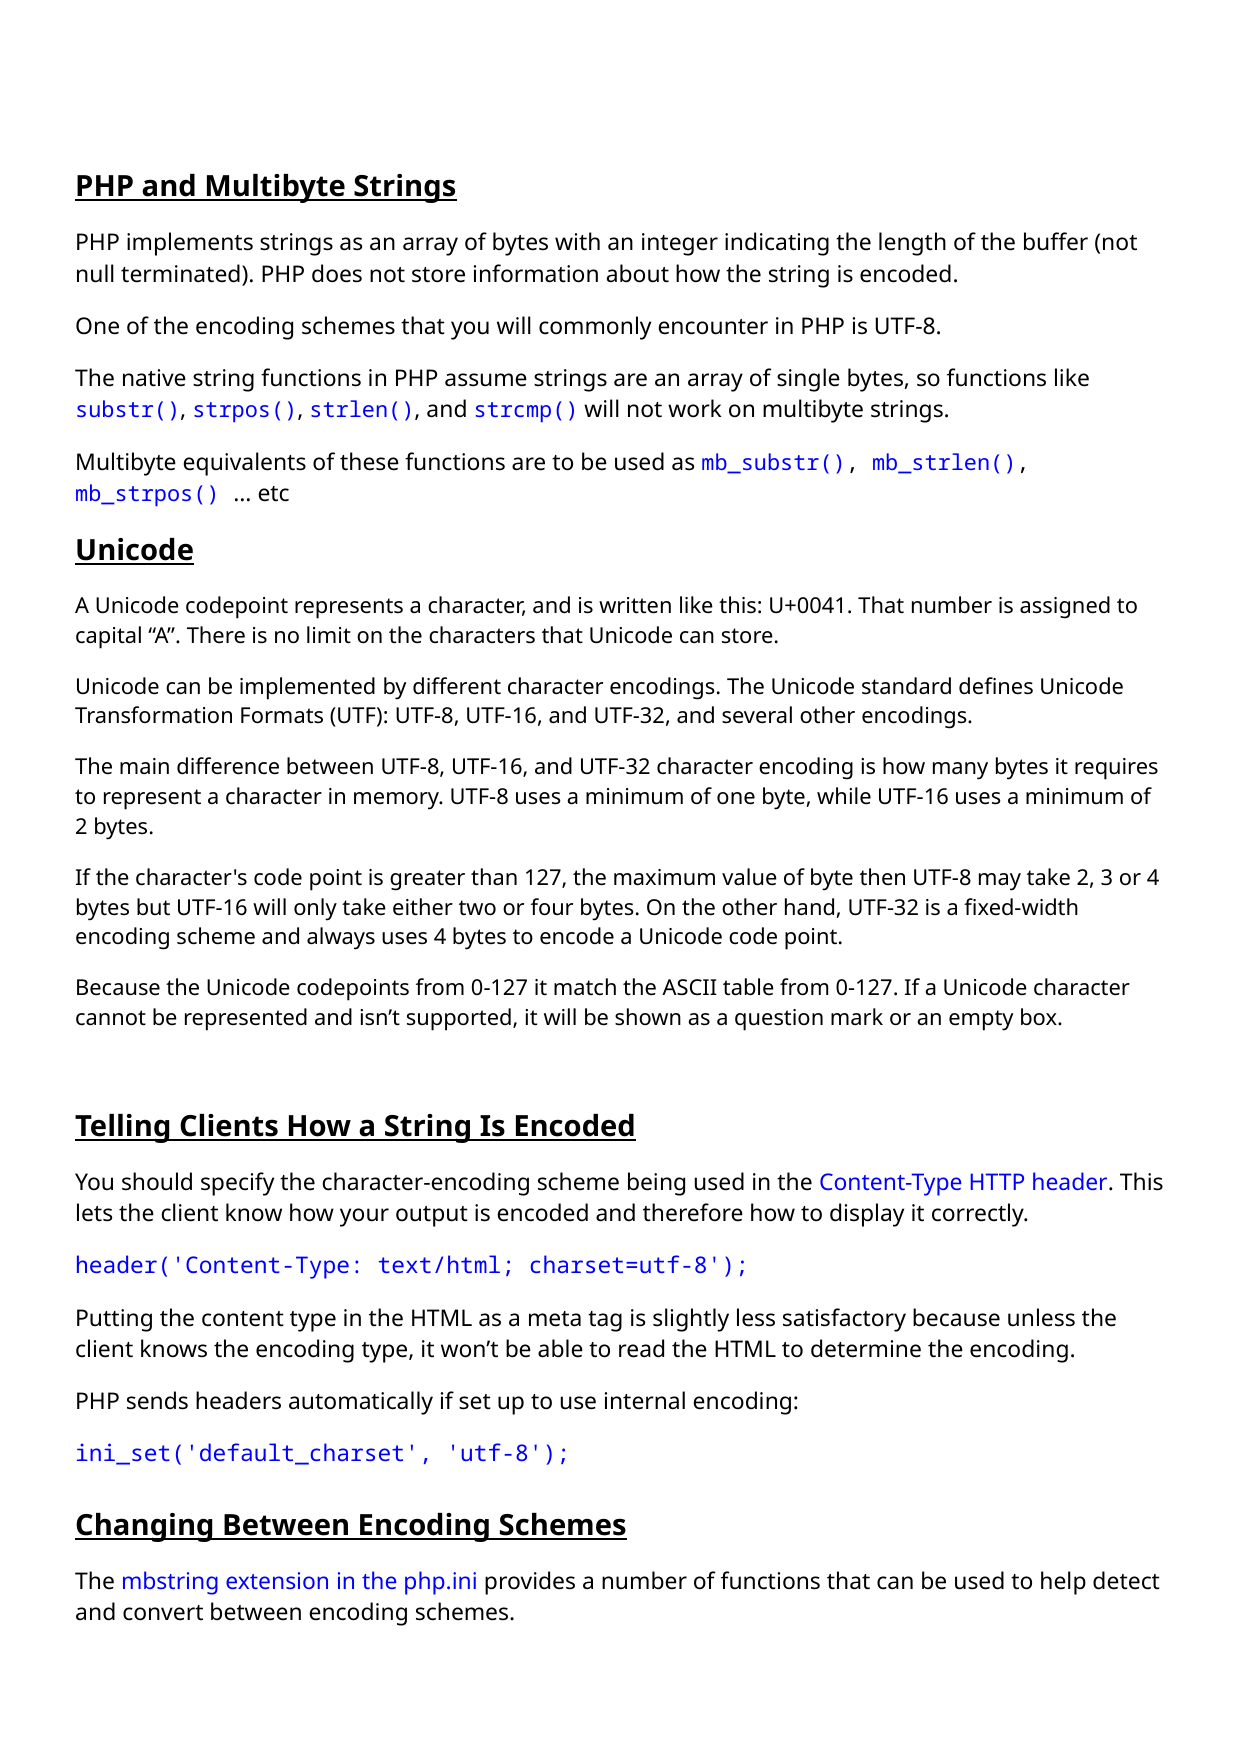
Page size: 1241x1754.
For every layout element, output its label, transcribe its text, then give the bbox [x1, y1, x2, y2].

text A Unicode codepoint represents a character, and is written like this: U+0041. That number is assigned to capital “A”. There is no limit on the characters that Unicode can store. [75, 590, 1166, 649]
text PHP implements strings as an array of bytes with an integer indicating the length of the buffer (not null terminated). PHP does not store information about how the string is encoded. [75, 226, 1166, 289]
text Changing Between Encoding Schemes [75, 1504, 1166, 1544]
text PHP and Multibyte Strings [75, 166, 1166, 205]
text The native string functions in PHP assume strings are an array of single bytes, so functions like substr(), strpos(), strlen(), and strcmp() will not work on multibyte strings. [75, 362, 1166, 425]
text Because the Unicode codepoints from 0-127 it match the ASCII table from 0-127. If a Unicode character cannot be represented and isn’t supported, it will be shown as a question mark or an empty box. [75, 972, 1166, 1032]
text PHP sends headers automatically if set up to use internal encoding: [75, 1385, 1166, 1416]
text The mbstring extension in the php.ini provides a number of functions that can be used to help detect and convert between encoding schemes. [75, 1565, 1166, 1627]
text You should specify the character-encoding scheme being used in the Content-Type HTTP header. This lets the client know how your output is encoded and therefore how to display it correctly. [75, 1166, 1166, 1228]
text Telling Clients How a String Is Encoded [75, 1105, 1166, 1145]
text Unicode [75, 529, 1166, 569]
text ini_set('default_charset', 'utf-8'); [75, 1437, 1166, 1469]
text Multibyte equivalents of these functions are to be used as mb_substr(), mb_strlen(), mb_strpos() … etc [75, 446, 1166, 508]
text Putting the content type in the HTML as a meta tag is slightly less satisfactory because unless the client knows the encoding type, it won’t be able to read the HTML to determine the encoding. [75, 1302, 1166, 1364]
text Unicode can be implemented by different character encodings. The Unicode standard defines Unicode Transformation Formats (UTF): UTF-8, UTF-16, and UTF-32, and several other encodings. [75, 671, 1166, 730]
text header('Content-Type: text/html; charset=utf-8'); [75, 1249, 1166, 1281]
text If the character's code point is greater than 127, the maximum value of byte then UTF-8 may take 2, 3 or 4 bytes but UTF-16 will only take either two or four bytes. On the other hand, UTF-32 is a fixed-width encoding scheme and always uses 4 bytes to encode a Unicode code point. [75, 862, 1166, 951]
text One of the encoding schemes that you will commonly encounter in PHP is UTF-8. [75, 310, 1166, 341]
text The main difference between UTF-8, UTF-16, and UTF-32 character encoding is how many bytes it requires to represent a character in memory. UTF-8 uses a minimum of one byte, while UTF-16 uses a minimum of 2 bytes. [75, 751, 1166, 841]
